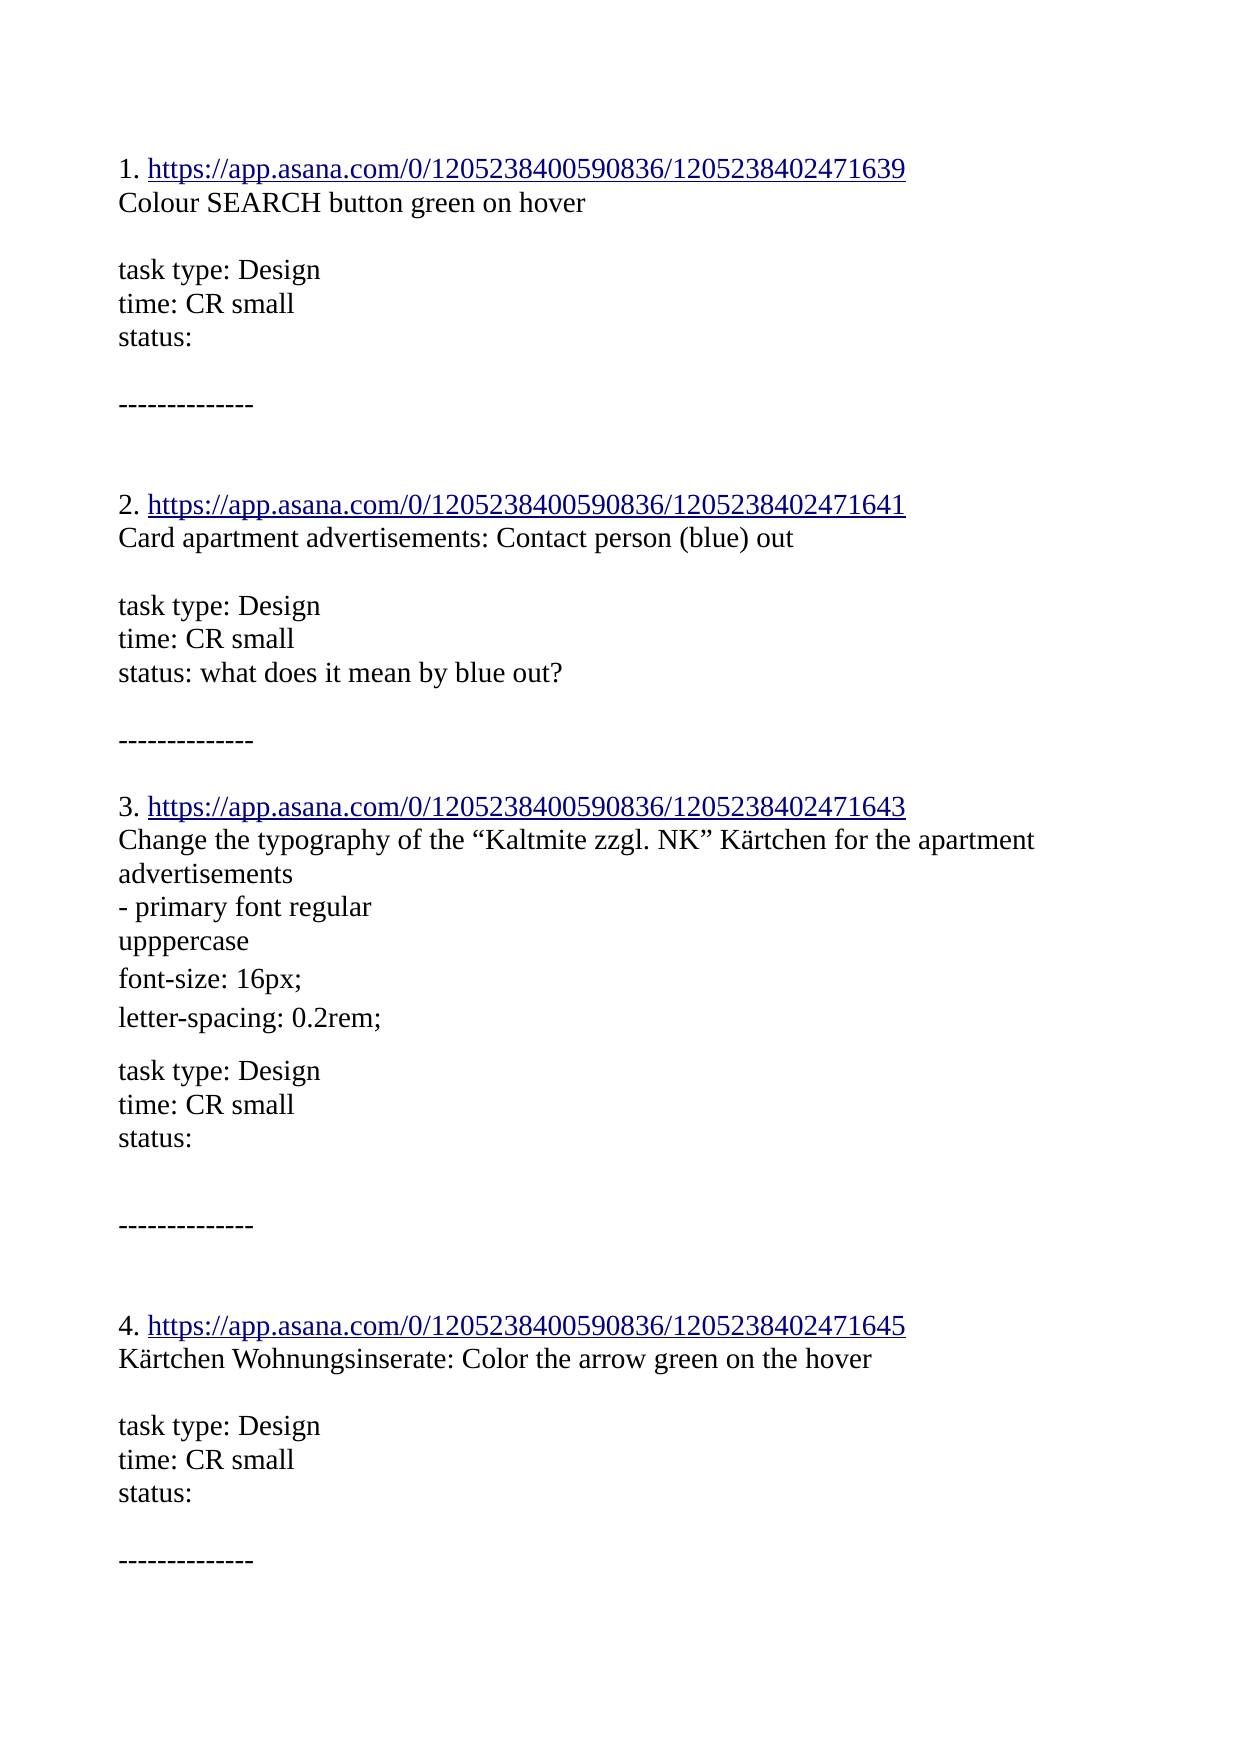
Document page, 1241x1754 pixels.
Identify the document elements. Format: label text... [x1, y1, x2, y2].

text 4. https://app.asana.com/0/1205238400590836/1205238402471645 [118, 1308, 1122, 1341]
text task type: Design [118, 1053, 1122, 1087]
text - primary font regular [118, 889, 1122, 923]
text task type: Design [118, 252, 1122, 286]
text time: CR small [118, 1087, 1122, 1120]
text status: [118, 1120, 1122, 1154]
text time: CR small [118, 286, 1122, 319]
text Card apartment advertisements: Contact person (blue) out [118, 521, 1122, 554]
text Change the typography of the “Kaltmite zzgl. NK” Kärtchen for the apartment advertisements [118, 822, 1122, 889]
text task type: Design [118, 1408, 1122, 1442]
text 2. https://app.asana.com/0/1205238400590836/1205238402471641 [118, 487, 1122, 521]
text time: CR small [118, 1442, 1122, 1475]
text time: CR small [118, 621, 1122, 655]
text Colour SEARCH button green on hover [118, 185, 1122, 219]
text 3. https://app.asana.com/0/1205238400590836/1205238402471643 [118, 789, 1122, 822]
text -------------- [118, 1542, 1122, 1576]
text -------------- [118, 1207, 1122, 1241]
text status: what does it mean by blue out? [118, 655, 1122, 688]
text 1. https://app.asana.com/0/1205238400590836/1205238402471639 [118, 152, 1122, 185]
text upppercase font-size: 16px; letter-spacing: 0.2rem; [118, 923, 1122, 1034]
text -------------- [118, 722, 1122, 755]
text task type: Design [118, 588, 1122, 621]
text Kärtchen Wohnungsinserate: Color the arrow green on the hover [118, 1341, 1122, 1375]
text status: [118, 1475, 1122, 1509]
text status: [118, 319, 1122, 353]
text -------------- [118, 386, 1122, 420]
